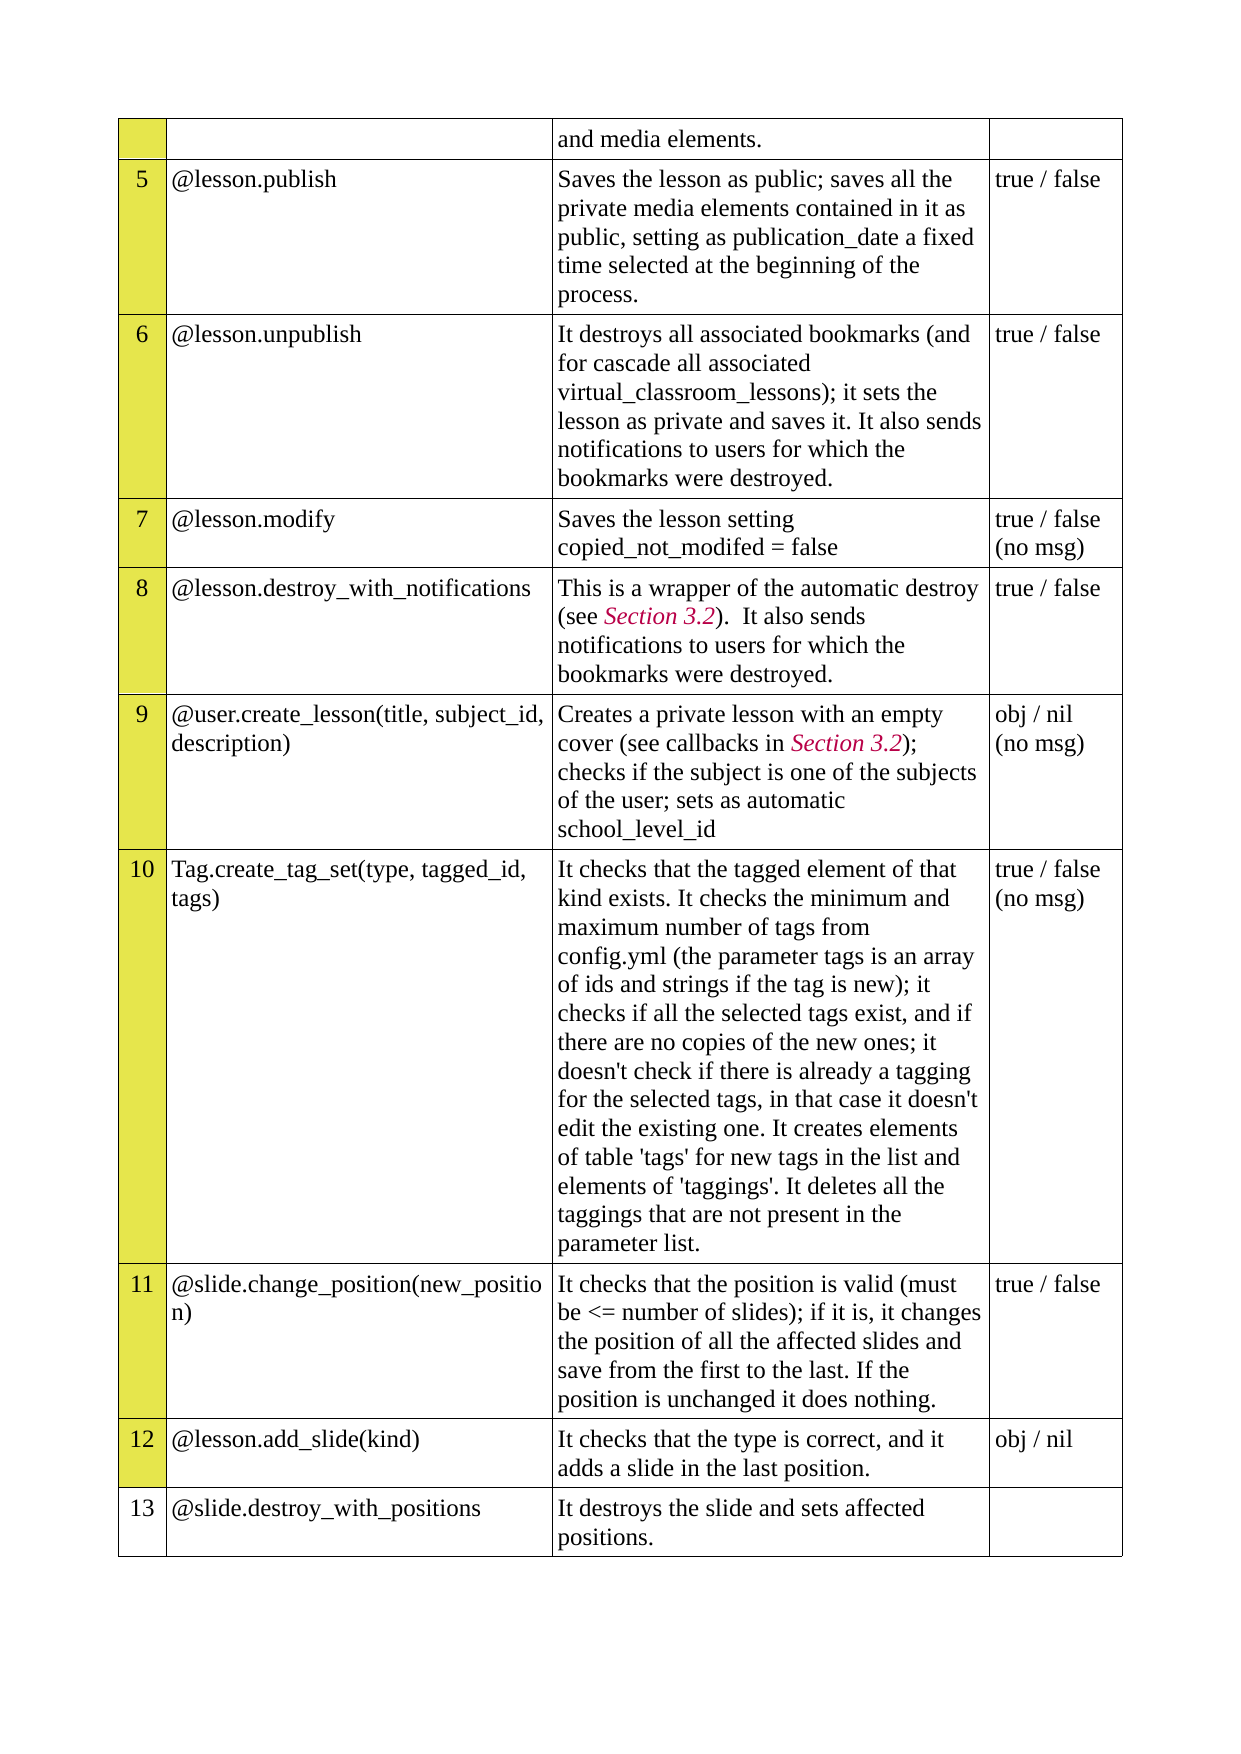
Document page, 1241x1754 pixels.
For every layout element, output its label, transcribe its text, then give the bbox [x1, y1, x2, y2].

table_cell Saves the lesson as public; saves all the private media elements contained in it as public, setting as publication_date a fixed time selected at the beginning of the process. [553, 160, 989, 314]
table_cell It destroys all associated bookmarks (and for cascade all associated virtual_classroom_lessons); it sets the lesson as private and saves it. It also sends notifications to users for which the bookmarks were destroyed. [553, 315, 989, 498]
table_cell 11 [119, 1264, 166, 1418]
table_cell 6 [119, 315, 166, 498]
table_cell true / false [990, 568, 1122, 693]
table_cell Creates a private lesson with an empty cover (see callbacks in Section 3.2); checks if the subject is one of the subjects of the user; sets as automatic school_level_id [553, 695, 989, 849]
table_cell Tag.create_tag_set(type, tagged_id, tags) [167, 850, 552, 1263]
table_cell 13 [119, 1488, 166, 1556]
table_cell [167, 119, 552, 158]
table_cell [990, 119, 1122, 158]
table_cell [990, 1488, 1122, 1556]
table_cell true / false (no msg) [990, 850, 1122, 1263]
table_cell @slide.change_position(new_position) [167, 1264, 552, 1418]
table_cell @user.create_lesson(title, subject_id, description) [167, 695, 552, 849]
table_cell obj / nil (no msg) [990, 695, 1122, 849]
table_cell obj / nil [990, 1419, 1122, 1487]
table_cell 8 [119, 568, 166, 693]
table_cell 9 [119, 695, 166, 849]
table_cell 12 [119, 1419, 166, 1487]
table_cell @slide.destroy_with_positions [167, 1488, 552, 1556]
table_cell @lesson.unpublish [167, 315, 552, 498]
table_cell @lesson.modify [167, 499, 552, 567]
table_cell @lesson.destroy_with_notifications [167, 568, 552, 693]
table_cell It destroys the slide and sets affected positions. [553, 1488, 989, 1556]
table_cell Saves the lesson setting copied_not_modifed = false [553, 499, 989, 567]
table_cell @lesson.add_slide(kind) [167, 1419, 552, 1487]
table_cell 5 [119, 160, 166, 314]
table_cell @lesson.publish [167, 160, 552, 314]
table_cell and media elements. [553, 119, 989, 158]
table_cell true / false [990, 315, 1122, 498]
table_cell true / false [990, 160, 1122, 314]
table_cell true / false [990, 1264, 1122, 1418]
table_cell It checks that the tagged element of that kind exists. It checks the minimum and maximum number of tags from config.yml (the parameter tags is an array of ids and strings if the tag is new); it checks if all the selected tags exist, and if there are no copies of the new ones; it doesn't check if there is already a tagging for the selected tags, in that case it doesn't edit the existing one. It creates elements of table 'tags' for new tags in the list and elements of 'taggings'. It deletes all the taggings that are not present in the parameter list. [553, 850, 989, 1263]
table_cell It checks that the position is valid (must be <= number of slides); if it is, it changes the position of all the affected slides and save from the first to the last. If the position is unchanged it does nothing. [553, 1264, 989, 1418]
table_cell It checks that the type is correct, and it adds a slide in the last position. [553, 1419, 989, 1487]
table_cell This is a wrapper of the automatic destroy (see Section 3.2). It also sends notifications to users for which the bookmarks were destroyed. [553, 568, 989, 693]
table_cell [119, 119, 166, 158]
table_cell 7 [119, 499, 166, 567]
table_cell true / false (no msg) [990, 499, 1122, 567]
table_cell 10 [119, 850, 166, 1263]
